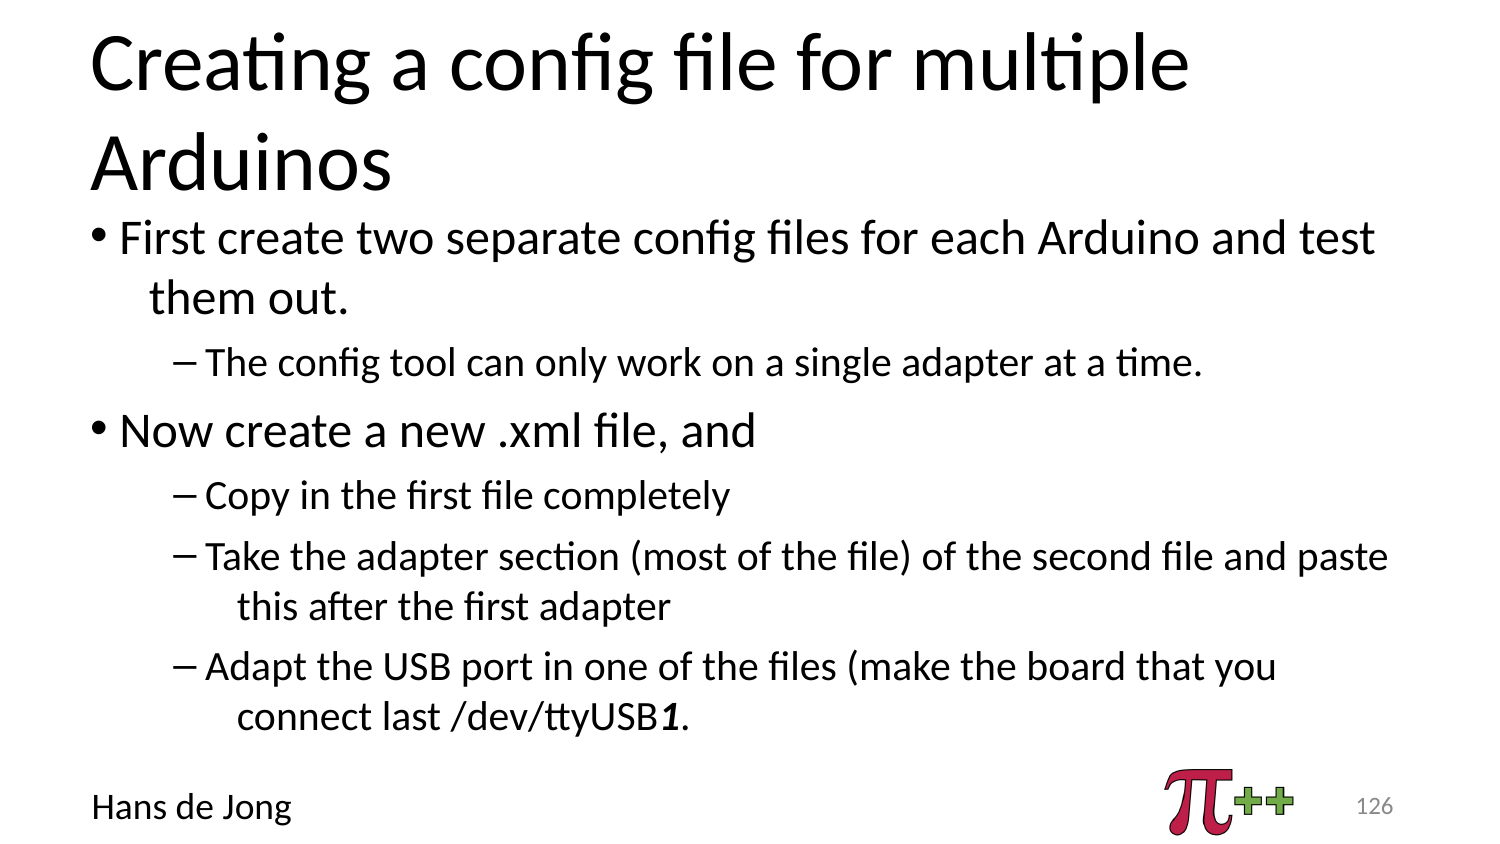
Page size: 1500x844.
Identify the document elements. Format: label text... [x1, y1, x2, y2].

list First create two separate config files for each Arduino and test them out. The config tool can only work on a single adapter at a time. Now create a new .xml file, and Copy in the first file completely Take the adapter section (most of the file) of the second file and paste this after the first adapter Adapt the USB port in one of the files (make the board that you connect last /dev/ttyUSB1. [75, 196, 1426, 754]
title Creating a config file for multiple Arduinos [75, 0, 1426, 175]
text_box 126 [1340, 782, 1426, 827]
